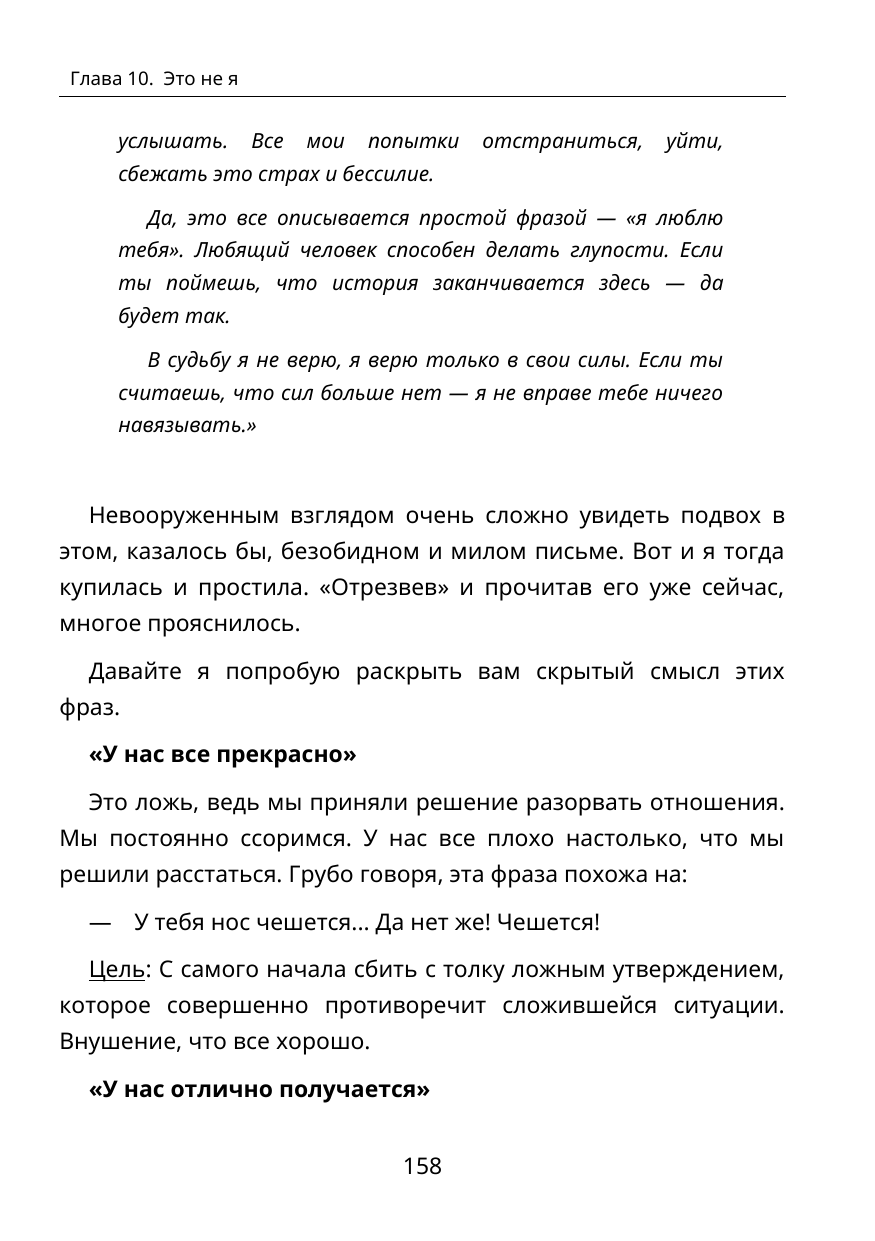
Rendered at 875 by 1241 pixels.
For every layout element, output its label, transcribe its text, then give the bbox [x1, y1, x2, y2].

text Да, это все описывается простой фразой — «я люблю тебя». Любящий человек способен делать глупости. Если ты поймешь, что история заканчивается здесь — да будет так. [118, 203, 727, 329]
text Это ложь, ведь мы приняли решение разорвать отношения. Мы постоянно ссоримся. У нас все плохо настолько, что мы решили расстаться. Грубо говоря, эта фраза похожа на: [59, 786, 786, 889]
list У тебя нос чешется... Да нет же! Чешется! [59, 906, 786, 937]
text «У нас отлично получается» [59, 1073, 786, 1104]
text услышать. Все мои попытки отстраниться, уйти, сбежать это страх и бессилие. [118, 126, 727, 187]
text В судьбу я не верю, я верю только в свои силы. Если ты считаешь, что сил больше нет — я не вправе тебе ничего навязывать.» [118, 345, 727, 439]
text Цель: С самого начала сбить с толку ложным утверждением, которое совершенно противоречит сложившейся ситуации. Внушение, что все хорошо. [59, 953, 786, 1056]
text Невооруженным взглядом очень сложно увидеть подвох в этом, казалось бы, безобидном и милом письме. Вот и я тогда купилась и простила. «Отрезвев» и прочитав его уже сейчас, многое прояснилось. [59, 499, 786, 638]
text «У нас все прекрасно» [59, 738, 786, 769]
text Давайте я попробую раскрыть вам скрытый смысл этих фраз. [59, 655, 786, 722]
